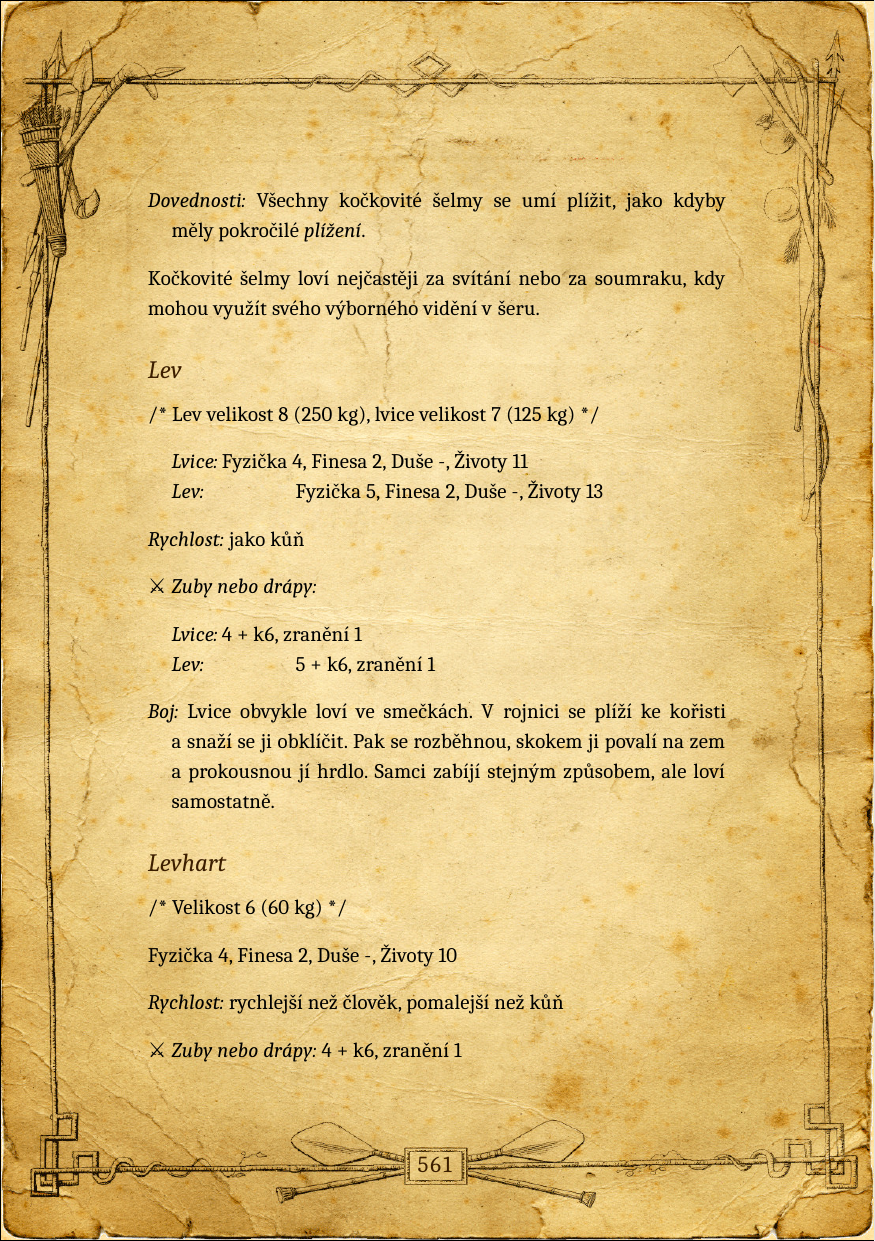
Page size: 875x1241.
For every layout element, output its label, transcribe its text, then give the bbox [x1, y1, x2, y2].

text ⚔ Zuby nebo drápy: [148, 575, 726, 599]
text Lev: 5 + k6, zranění 1 [171, 652, 726, 676]
text Rychlost: jako kůň [148, 527, 726, 551]
text /* Velikost 6 (60 kg) */ [148, 896, 726, 919]
text /* Lev velikost 8 (250 kg), lvice velikost 7 (125 kg) */ [148, 402, 726, 426]
text ⚔ Zuby nebo drápy: 4 + k6, zranění 1 [148, 1038, 726, 1062]
text Lvice: Fyzička 4, Finesa 2, Duše -, Životy 11 [171, 450, 726, 474]
subtitle Levhart [148, 849, 726, 878]
subtitle Lev [148, 356, 726, 384]
text Boj: Lvice obvykle loví ve smečkách. V⁠ rojnici se plíží ke kořisti a⁠ snaží se ji obklíčit. Pak se rozběhnou, skokem ji povalí na zem a⁠ prokousnou jí hrdlo. Samci zabíjí stejným způsobem, ale loví samostatně. [148, 700, 726, 814]
picture [1, 1, 874, 1240]
text Fyzička 4, Finesa 2, Duše -, Životy 10 [148, 943, 726, 967]
text Lvice: 4 + k6, zranění 1 [171, 623, 726, 647]
text Kočkovité šelmy loví nejčastěji za svítání nebo za soumraku, kdy mohou využít svého výborného vidění v⁠ šeru. [148, 267, 726, 320]
text Dovednosti: Všechny kočkovité šelmy se umí plížit, jako kdyby měly pokročilé plížení. [148, 189, 726, 243]
text Lev: Fyzička 5, Finesa 2, Duše -, Životy 13 [171, 480, 726, 504]
text Rychlost: rychlejší než člověk, pomalejší než kůň [148, 991, 726, 1015]
